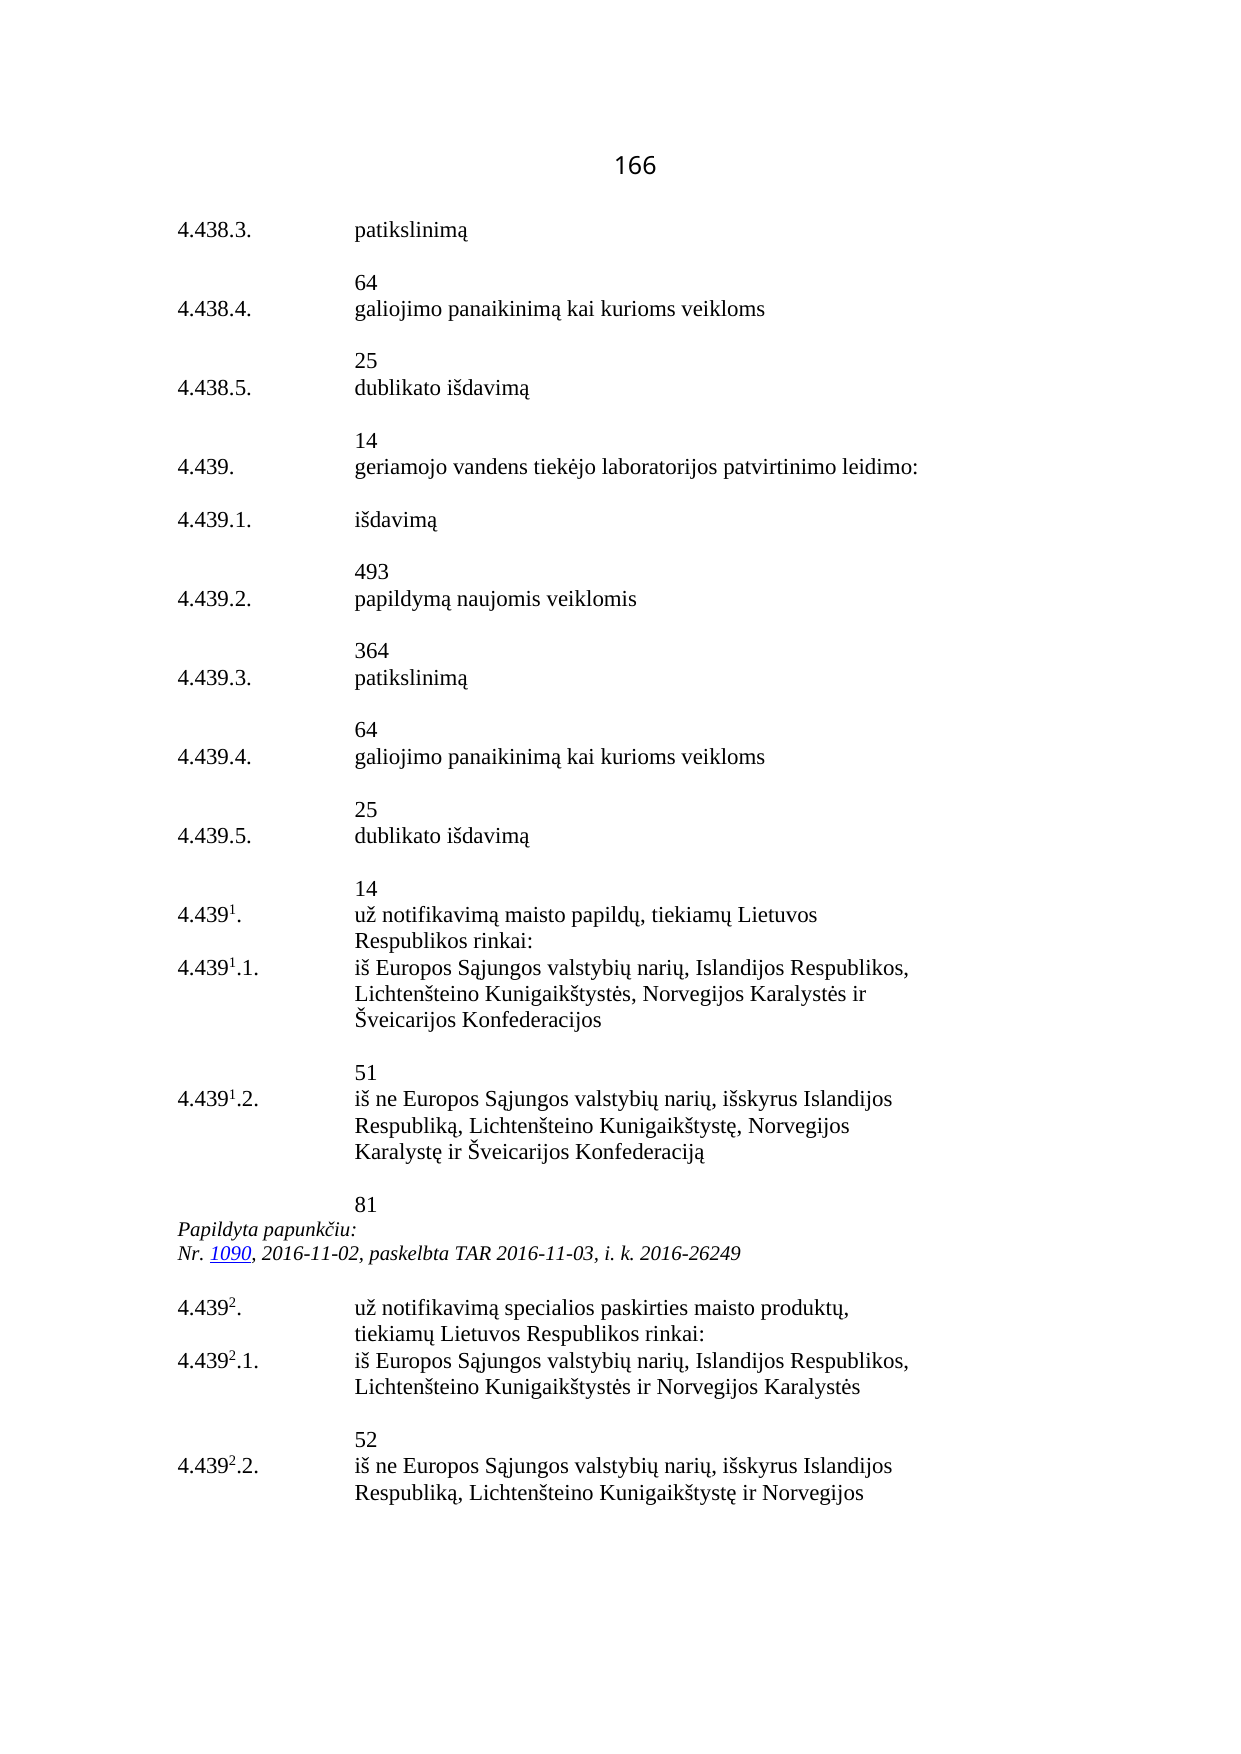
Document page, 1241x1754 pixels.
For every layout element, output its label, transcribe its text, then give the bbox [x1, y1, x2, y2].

text Karalystę ir Šveicarijos Konfederaciją 81 [354, 1138, 945, 1217]
text 4.439. geriamojo vandens tiekėjo laboratorijos patvirtinimo leidimo: [177, 453, 945, 506]
text 4.4391. už notifikavimą maisto papildų, tiekiamų Lietuvos [177, 901, 945, 927]
text 4.4392.1. iš Europos Sąjungos valstybių narių, Islandijos Respublikos, [177, 1347, 945, 1373]
text 4.4392.2. iš ne Europos Sąjungos valstybių narių, išskyrus Islandijos [177, 1452, 945, 1479]
text 4.439.3. patikslinimą 64 [177, 664, 945, 743]
text 4.438.5. dublikato išdavimą 14 [177, 374, 945, 453]
text 4.438.4. galiojimo panaikinimą kai kurioms veikloms 25 [177, 295, 945, 374]
text 4.4392. už notifikavimą specialios paskirties maisto produktų, [177, 1294, 945, 1321]
text 4.439.5. dublikato išdavimą 14 [177, 822, 945, 901]
text 4.439.2. papildymą naujomis veiklomis 364 [177, 585, 945, 664]
text tiekiamų Lietuvos Respublikos rinkai: [354, 1321, 945, 1347]
text Respubliką, Lichtenšteino Kunigaikštystę ir Norvegijos [354, 1479, 945, 1505]
text Papildyta papunkčiu: [177, 1217, 1093, 1241]
text Lichtenšteino Kunigaikštystės, Norvegijos Karalystės ir [354, 980, 945, 1006]
text Respubliką, Lichtenšteino Kunigaikštystę, Norvegijos [354, 1112, 945, 1138]
text 4.439.4. galiojimo panaikinimą kai kurioms veikloms 25 [177, 743, 945, 822]
text 4.439.1. išdavimą 493 [177, 506, 945, 585]
text 4.4391.1. iš Europos Sąjungos valstybių narių, Islandijos Respublikos, [177, 954, 945, 980]
text Respublikos rinkai: [354, 927, 945, 954]
text Nr. 1090, 2016-11-02, paskelbta TAR 2016-11-03, i. k. 2016-26249 [177, 1241, 1093, 1265]
text 4.4391.2. iš ne Europos Sąjungos valstybių narių, išskyrus Islandijos [177, 1086, 945, 1112]
text 4.438.3. patikslinimą 64 [177, 216, 945, 295]
text Šveicarijos Konfederacijos 51 [354, 1006, 945, 1086]
text Lichtenšteino Kunigaikštystės ir Norvegijos Karalystės 52 [354, 1373, 945, 1452]
